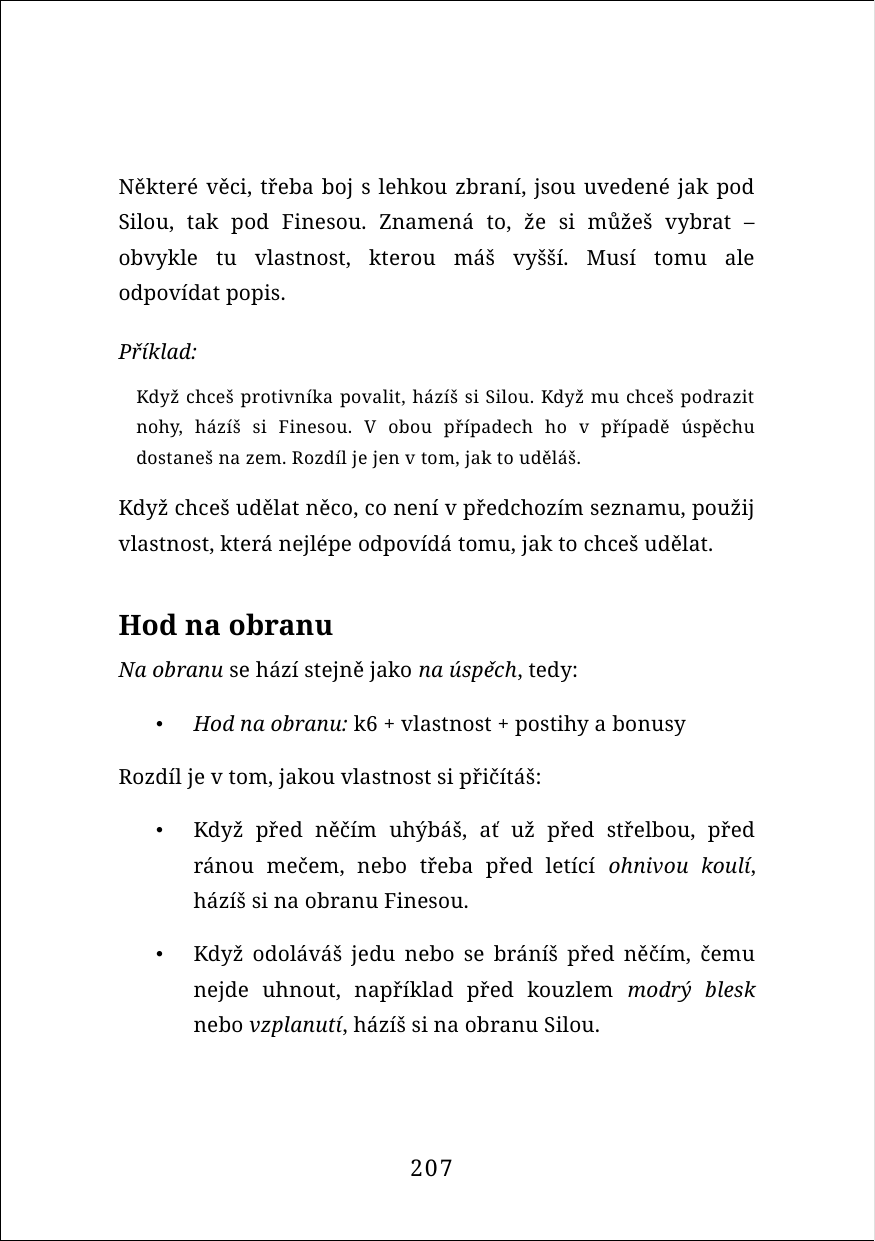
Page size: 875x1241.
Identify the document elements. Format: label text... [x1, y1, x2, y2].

text Příklad: [118, 337, 756, 366]
text Když chceš protivníka povalit, házíš si Silou. Když mu chceš podrazit nohy, házíš si Finesou. V obou případech ho v případě úspěchu dostaneš na zem. Rozdíl je jen v tom, jak to uděláš. [136, 385, 756, 469]
text Na obranu se hází stejně jako na úspěch, tedy: [118, 656, 756, 684]
text Některé věci, třeba boj s lehkou zbraní, jsou uvedené jak pod Silou, tak pod Finesou. Znamená to, že si můžeš vybrat – obvykle tu vlastnost, kterou máš vyšší. Musí tomu ale odpovídat popis. [118, 172, 756, 307]
subtitle Hod na obranu [118, 606, 756, 644]
text Rozdíl je v tom, jakou vlastnost si přičítáš: [118, 762, 756, 791]
text Když chceš udělat něco, co není v předchozím seznamu, použij vlastnost, která nejlépe odpovídá tomu, jak to chceš udělat. [118, 493, 756, 557]
list Když odoláváš jedu nebo se bráníš před něčím, čemu nejde uhnout, například před kouzlem modrý blesk nebo vzplanutí, házíš si na obranu Silou. [156, 939, 756, 1039]
list Hod na obranu: k6 + vlastnost + postihy a bonusy [156, 709, 756, 737]
list Když před něčím uhýbáš, ať už před střelbou, před ránou mečem, nebo třeba před letící ohnivou koulí, házíš si na obranu Finesou. [156, 815, 756, 915]
